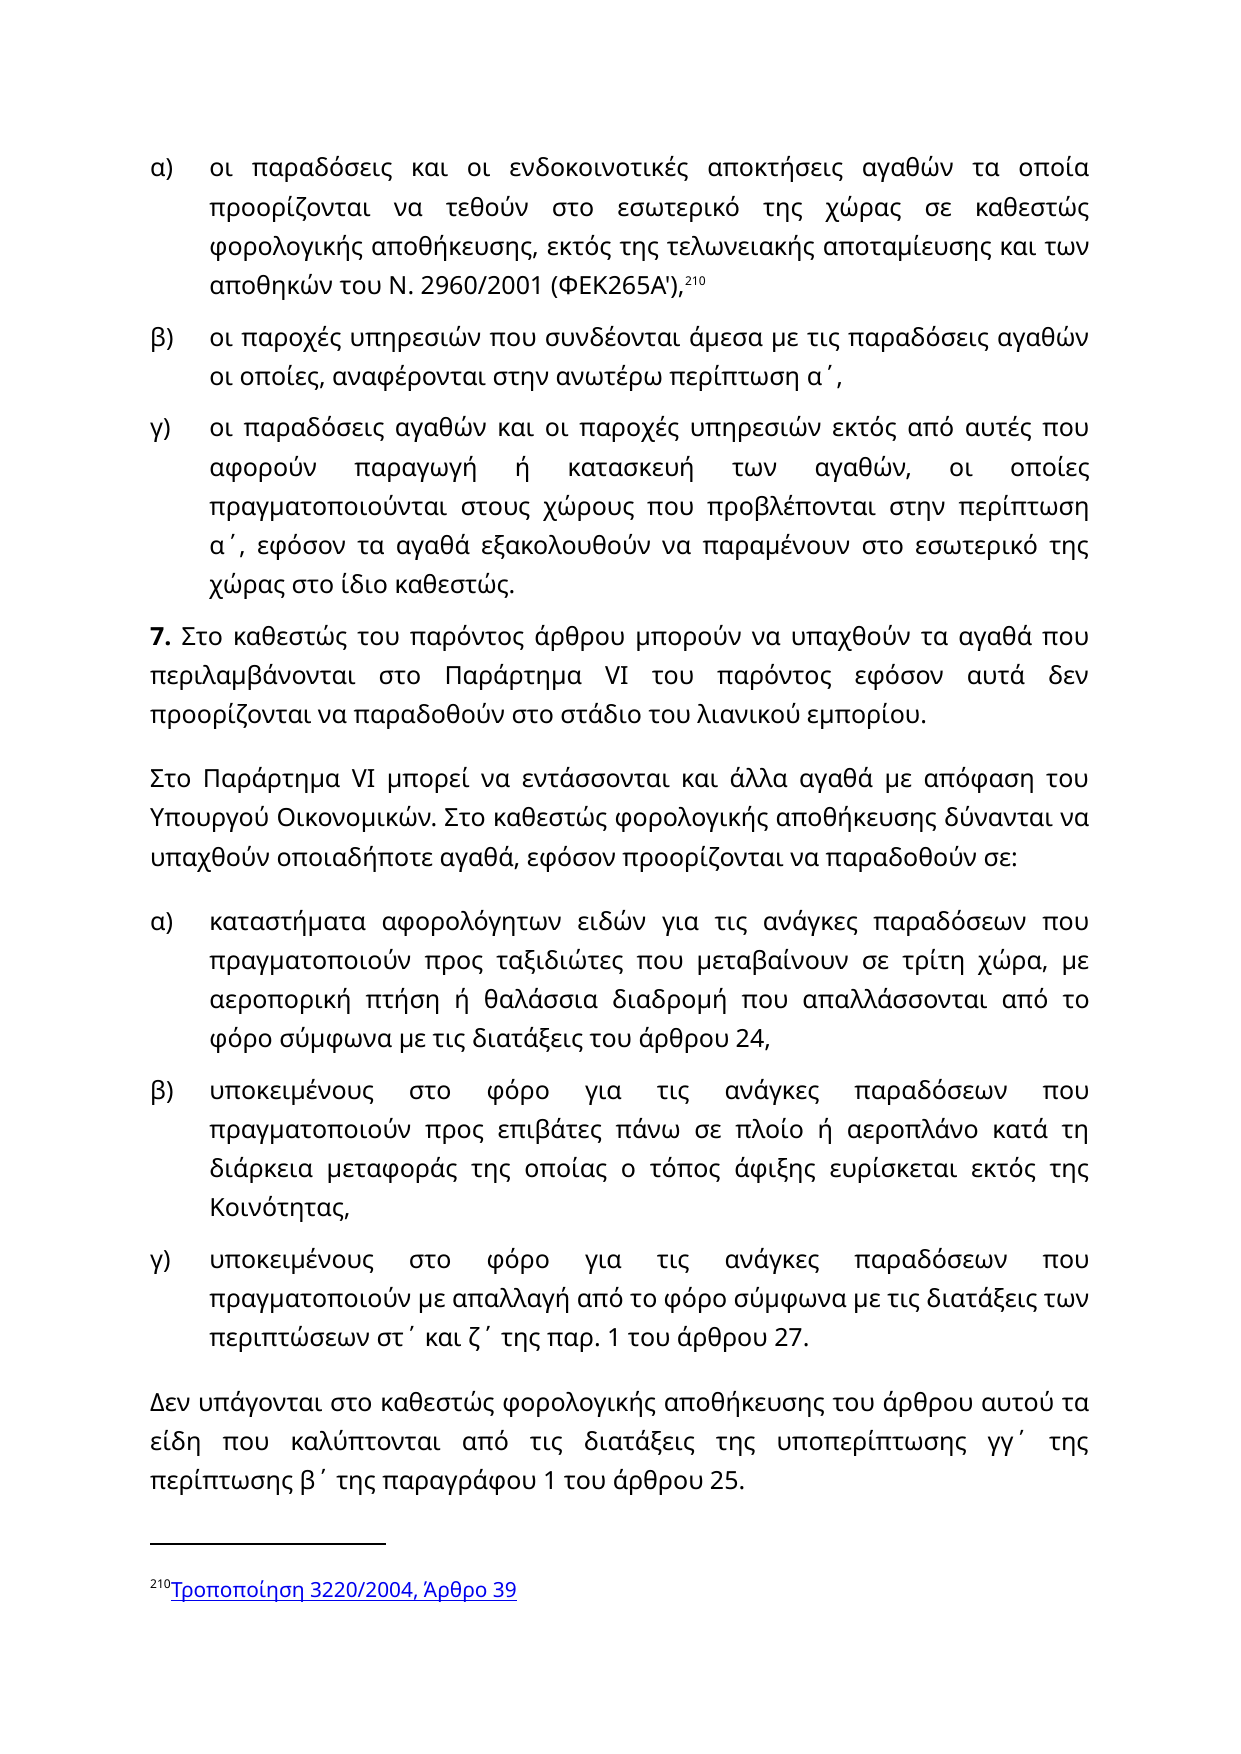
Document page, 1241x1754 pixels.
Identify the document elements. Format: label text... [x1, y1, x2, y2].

list α) οι παραδόσεις και οι ενδοκοινοτικές αποκτήσεις αγαθών τα οποία προορίζονται να τεθούν στο εσωτερικό της χώρας σε καθεστώς φορολογικής αποθήκευσης, εκτός της τελωνειακής αποταμίευσης και των αποθηκών του Ν. 2960/2001 (ΦΕΚ265Α'), [150, 150, 1090, 302]
list α) καταστήματα αφορολόγητων ειδών για τις ανάγκες παραδόσεων που πραγματοποιούν προς ταξιδιώτες που μεταβαίνουν σε τρίτη χώρα, με αεροπορική πτήση ή θαλάσσια διαδρομή που απαλλάσσονται από το φόρο σύμφωνα με τις διατάξεις του άρθρου 24, [150, 903, 1090, 1055]
list γ) οι παραδόσεις αγαθών και οι παροχές υπηρεσιών εκτός από αυτές που αφορούν παραγωγή ή κατασκευή των αγαθών, οι οποίες πραγματοποιούνται στους χώρους που προβλέπονται στην περίπτωση α΄, εφόσον τα αγαθά εξακολουθούν να παραμένουν στο εσωτερικό της χώρας στο ίδιο καθεστώς. [150, 410, 1090, 601]
list β) υποκειμένους στο φόρο για τις ανάγκες παραδόσεων που πραγματοποιούν προς επιβάτες πάνω σε πλοίο ή αεροπλάνο κατά τη διάρκεια μεταφοράς της οποίας ο τόπος άφιξης ευρίσκεται εκτός της Κοινότητας, [150, 1072, 1090, 1224]
text 7. Στο καθεστώς του παρόντος άρθρου μπορούν να υπαχθούν τα αγαθά που περιλαμβάνονται στο Παράρτημα VI του παρόντος εφόσον αυτά δεν προορίζονται να παραδοθούν στο στάδιο του λιανικού εμπορίου. [150, 618, 1090, 731]
text Τροποποίηση 3220/2004, Άρθρο 39 [150, 1576, 1090, 1604]
list γ) υποκειμένους στο φόρο για τις ανάγκες παραδόσεων που πραγματοποιούν με απαλλαγή από το φόρο σύμφωνα με τις διατάξεις των περιπτώσεων στ΄ και ζ΄ της παρ. 1 του άρθρου 27. [150, 1242, 1090, 1354]
text Δεν υπάγονται στο καθεστώς φορολογικής αποθήκευσης του άρθρου αυτού τα είδη που καλύπτονται από τις διατάξεις της υποπερίπτωσης γγ΄ της περίπτωσης β΄ της παραγράφου 1 του άρθρου 25. [150, 1384, 1090, 1497]
list β) οι παροχές υπηρεσιών που συνδέονται άμεσα με τις παραδόσεις αγαθών οι οποίες, αναφέρονται στην ανωτέρω περίπτωση α΄, [150, 319, 1090, 392]
text Στο Παράρτημα VI μπορεί να εντάσσονται και άλλα αγαθά με απόφαση του Υπουργού Οικονομικών. Στο καθεστώς φορολογικής αποθήκευσης δύνανται να υπαχθούν οποιαδήποτε αγαθά, εφόσον προορίζονται να παραδοθούν σε: [150, 761, 1090, 873]
